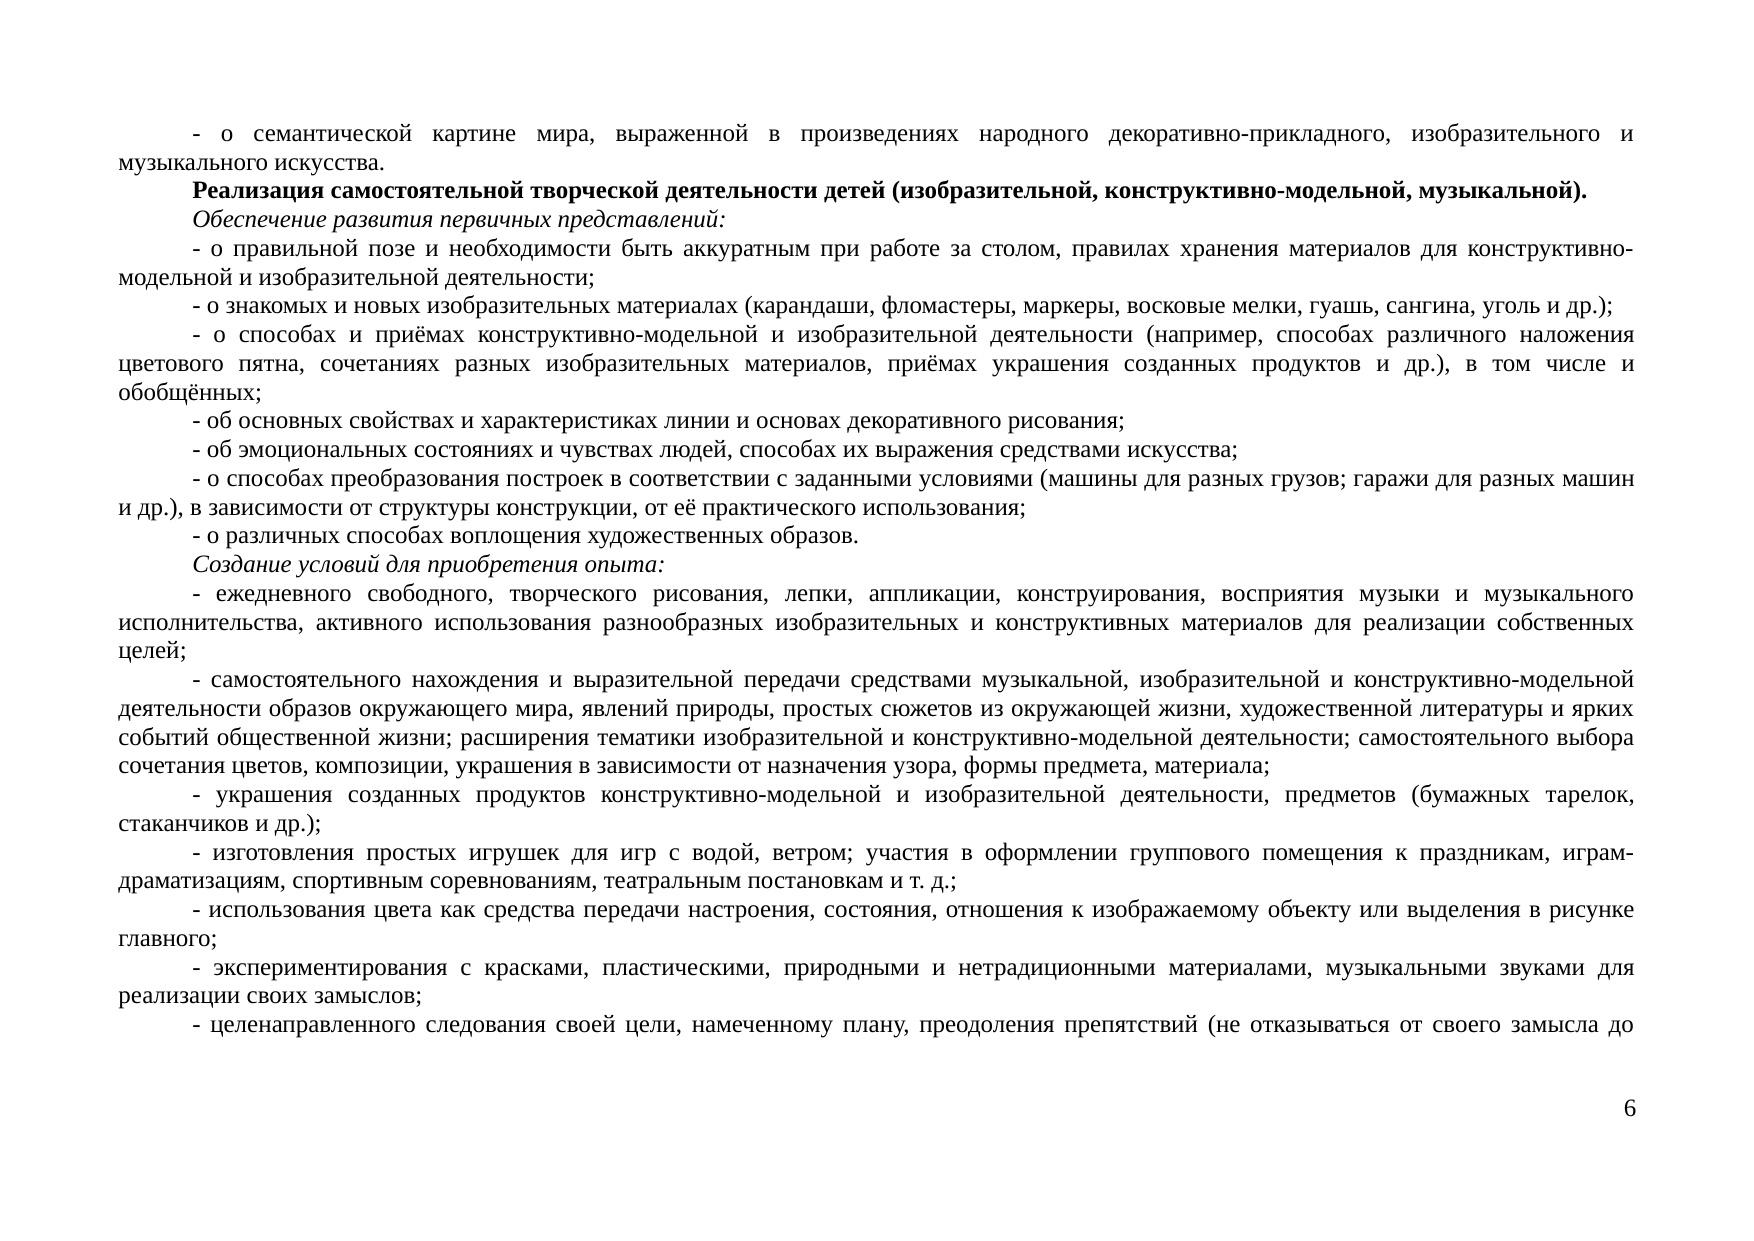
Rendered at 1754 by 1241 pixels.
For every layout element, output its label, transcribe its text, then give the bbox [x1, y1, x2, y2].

text - ежедневного свободного, творческого рисования, лепки, аппликации, конструирования, восприятия музыки и музыкального исполнительства, активного использования разнообразных изобразительных и конструктивных материалов для реализации собственных целей; [118, 578, 1636, 664]
text - о правильной позе и необходимости быть аккуратным при работе за столом, правилах хранения материалов для конструктивно-модельной и изобразительной деятельности; [118, 233, 1636, 291]
text - использования цвета как средства передачи настроения, состояния, отношения к изображаемому объекту или выделения в рисунке главного; [118, 894, 1636, 952]
text - самостоятельного нахождения и выразительной передачи средствами музыкальной, изобразительной и конструктивно-модельной деятельности образов окружающего мира, явлений природы, простых сюжетов из окружающей жизни, художественной литературы и ярких событий общественной жизни; расширения тематики изобразительной и конструктивно-модельной деятельности; самостоятельного выбора сочетания цветов, композиции, украшения в зависимости от назначения узора, формы предмета, материала; [118, 664, 1636, 779]
text - целенаправленного следования своей цели, намеченному плану, преодоления препятствий (не отказываться от своего замысла до [118, 1009, 1636, 1038]
text - о способах и приёмах конструктивно-модельной и изобразительной деятельности (например, способах различного наложения цветового пятна, сочетаниях разных изобразительных материалов, приёмах украшения созданных продуктов и др.), в том числе и обобщённых; [118, 319, 1636, 406]
text - о способах преобразования построек в соответствии с заданными условиями (машины для разных грузов; гаражи для разных машин и др.), в зависимости от структуры конструкции, от её практического использования; [118, 463, 1636, 521]
text Реализация самостоятельной творческой деятельности детей (изобразительной, конструктивно-модельной, музыкальной). [118, 176, 1636, 204]
text - экспериментирования с красками, пластическими, природными и нетрадиционными материалами, музыкальными звуками для реализации своих замыслов; [118, 952, 1636, 1009]
text - украшения созданных продуктов конструктивно-модельной и изобразительной деятельности, предметов (бумажных тарелок, стаканчиков и др.); [118, 779, 1636, 837]
text - изготовления простых игрушек для игр с водой, ветром; участия в оформлении группового помещения к праздникам, играм-драматизациям, спортивным соревнованиям, театральным постановкам и т. д.; [118, 837, 1636, 894]
text - о различных способах воплощения художественных образов. [118, 521, 1636, 549]
text Обеспечение развития первичных представлений: [118, 204, 1636, 233]
text - об основных свойствах и характеристиках линии и основах декоративного рисования; [118, 406, 1636, 434]
text - о знакомых и новых изобразительных материалах (карандаши, фломастеры, маркеры, восковые мелки, гуашь, сангина, уголь и др.); [118, 291, 1636, 319]
text - о семантической картине мира, выраженной в произведениях народного декоративно-прикладного, изобразительного и музыкального искусства. [118, 118, 1636, 176]
text Создание условий для приобретения опыта: [118, 549, 1636, 578]
text - об эмоциональных состояниях и чувствах людей, способах их выражения средствами искусства; [118, 434, 1636, 463]
